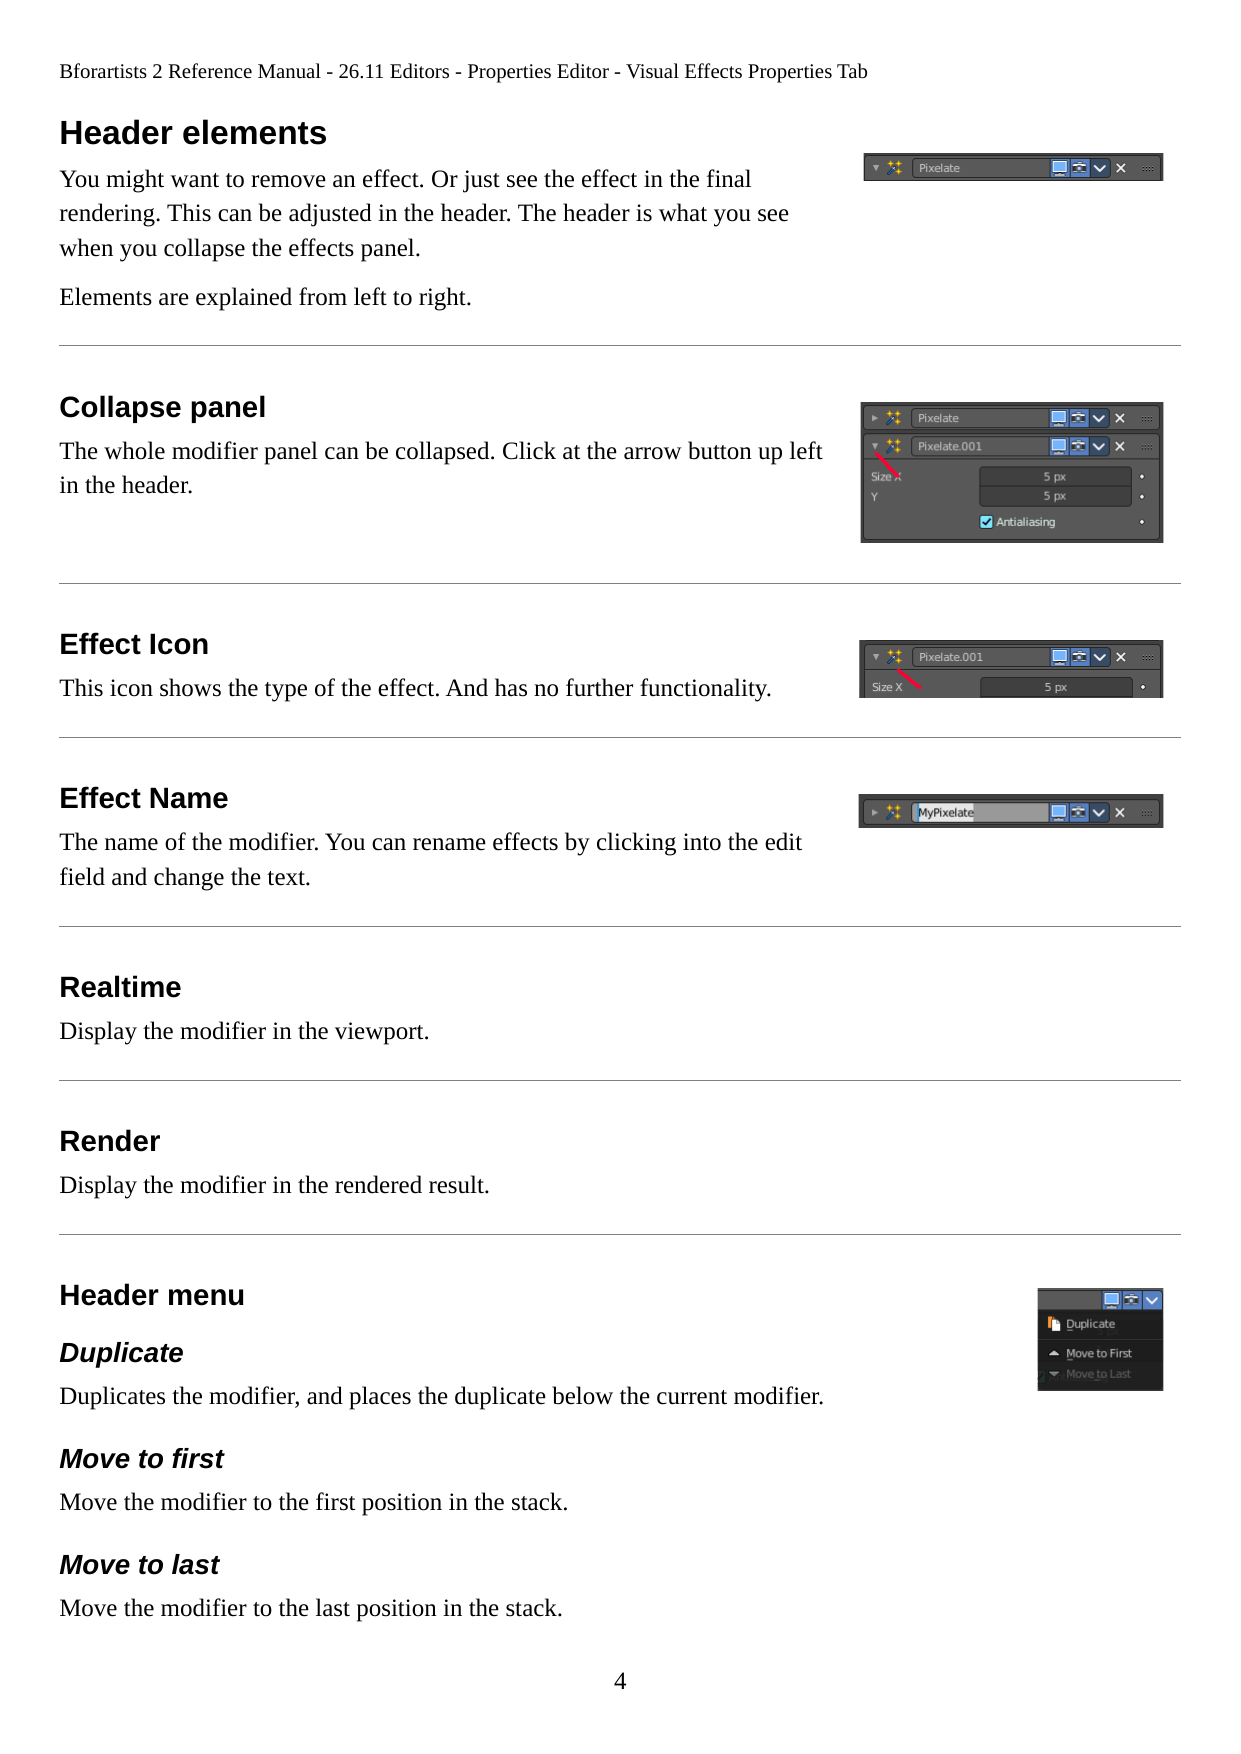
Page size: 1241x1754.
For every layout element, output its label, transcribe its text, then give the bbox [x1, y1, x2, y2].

picture [858, 794, 1164, 828]
picture [1037, 1288, 1164, 1391]
text Duplicates the modifier, and places the duplicate below the current modifier. [59, 1381, 1181, 1410]
text Display the modifier in the rendered result. [59, 1170, 1181, 1199]
subtitle Header elements [59, 113, 1181, 151]
subtitle Move to last [59, 1548, 1181, 1580]
text The whole modifier panel can be collapsed. Click at the arrow button up left in the header. [59, 436, 860, 499]
subtitle Collapse panel [59, 389, 1181, 423]
subtitle Move to first [59, 1443, 1181, 1474]
text Move the modifier to the last position in the stack. [59, 1593, 1181, 1622]
subtitle Render [59, 1124, 1181, 1158]
subtitle [1164, 1337, 1181, 1368]
subtitle Duplicate [59, 1337, 1037, 1368]
text Move the modifier to the first position in the stack. [59, 1487, 1181, 1516]
subtitle Effect Icon [59, 627, 1181, 661]
subtitle Realtime [59, 970, 1181, 1003]
text Elements are explained from left to right. [59, 282, 1181, 311]
text This icon shows the type of the effect. And has no further functionality. [59, 673, 1181, 702]
text You might want to remove an effect. Or just see the effect in the final rendering. This can be adjusted in the header. The header is what you see when you collapse the effects panel. [59, 164, 1181, 261]
text Display the modifier in the viewport. [59, 1016, 1181, 1045]
subtitle Header menu [59, 1278, 1181, 1312]
text The name of the modifier. You can rename effects by clicking into the edit field and change the text. [59, 827, 1181, 891]
picture [859, 640, 1164, 698]
picture [860, 402, 1164, 543]
picture [863, 153, 1164, 181]
subtitle Effect Name [59, 781, 1181, 815]
